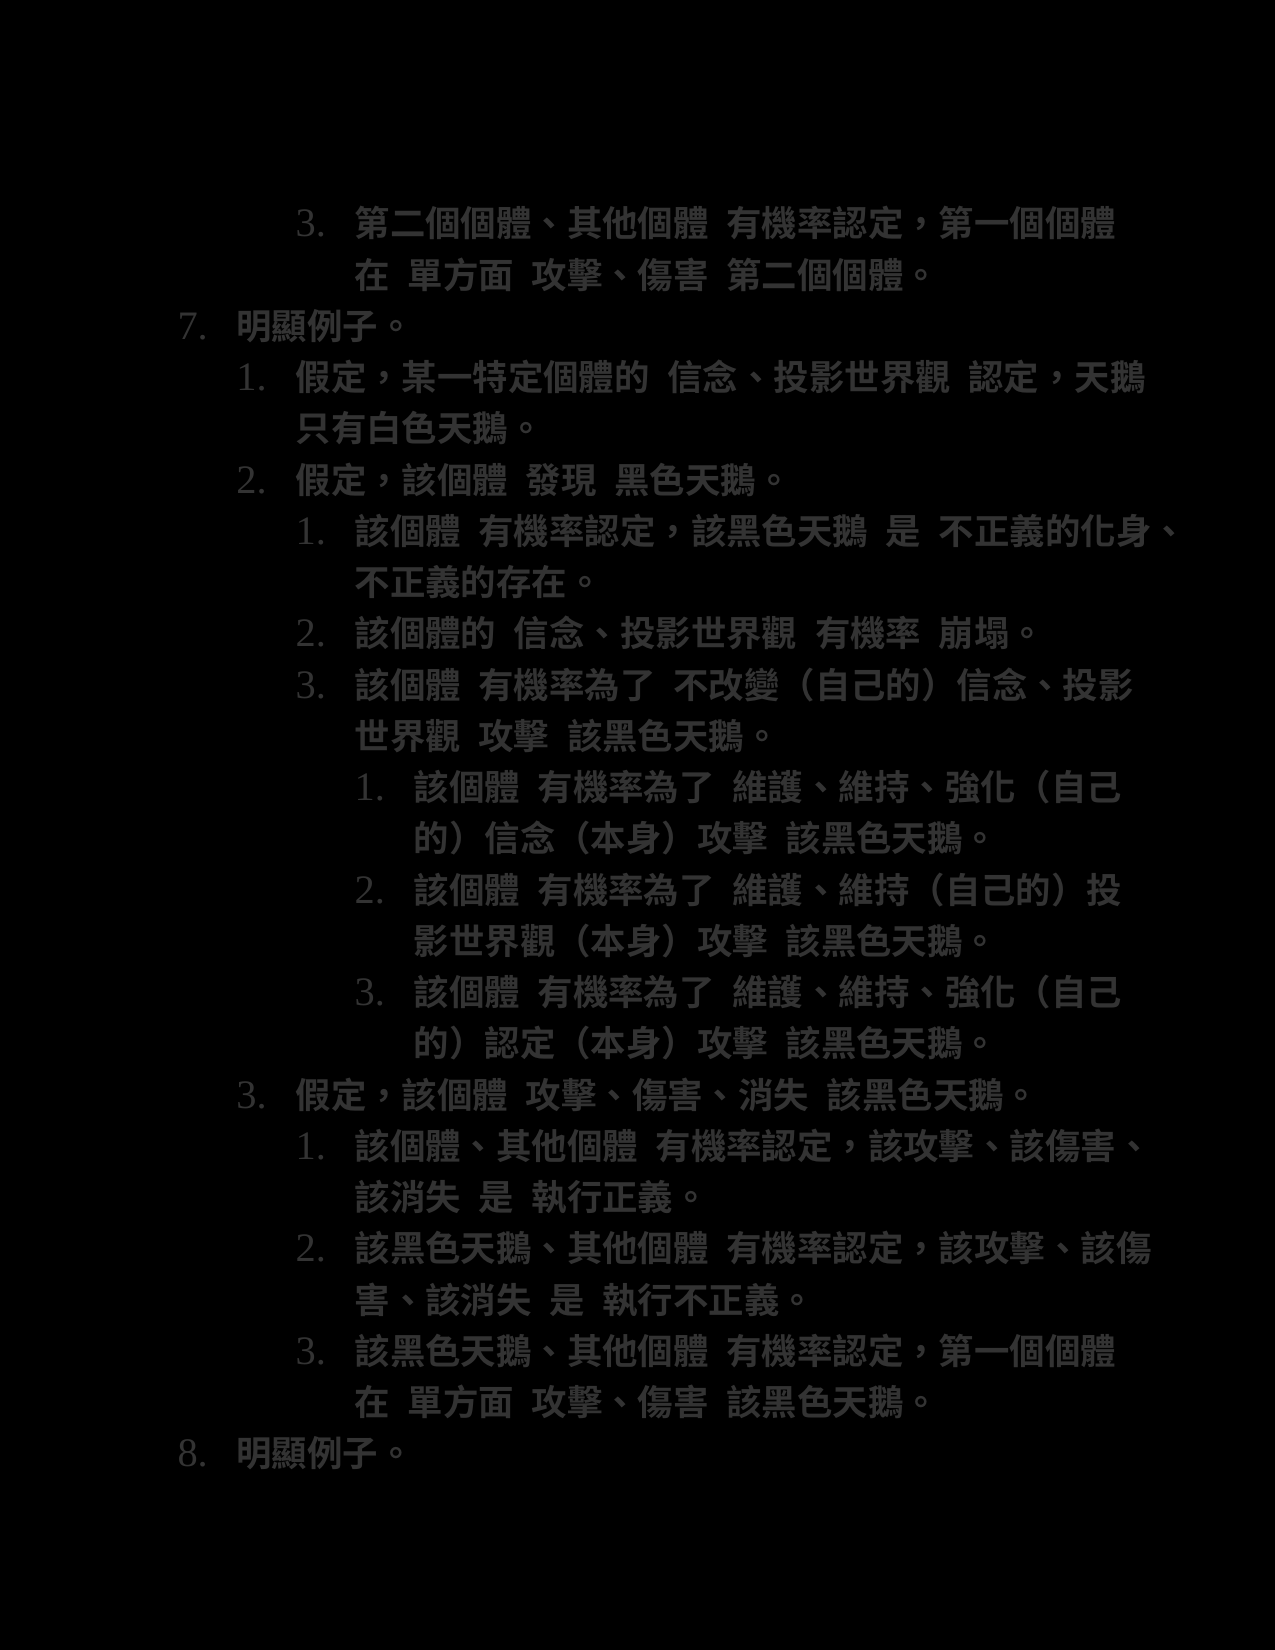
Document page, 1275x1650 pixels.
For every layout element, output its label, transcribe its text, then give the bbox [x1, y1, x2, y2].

list 該個體 有機率為了 不改變（自己的）信念、投影世界觀 攻擊 該黑色天鵝。 [295, 657, 1157, 759]
list 第二個個體、其他個體 有機率認定，第一個個體 在 單方面 攻擊、傷害 第二個個體。 [295, 196, 1157, 298]
list 該個體 有機率為了 維護、維持、強化（自己的）認定（本身）攻擊 該黑色天鵝。 [354, 964, 1157, 1067]
list 該個體、其他個體 有機率認定，該攻擊、該傷害、該消失 是 執行正義。 [295, 1118, 1157, 1221]
list 假定，某一特定個體的 信念、投影世界觀 認定，天鵝只有白色天鵝。 [236, 349, 1157, 452]
list 假定，該個體 攻擊、傷害、消失 該黑色天鵝。 [236, 1067, 1157, 1118]
list 明顯例子。 [177, 298, 1157, 349]
list 假定，該個體 發現 黑色天鵝。 [236, 452, 1157, 503]
list 該黑色天鵝、其他個體 有機率認定，第一個個體 在 單方面 攻擊、傷害 該黑色天鵝。 [295, 1323, 1157, 1426]
list 明顯例子。 [177, 1426, 1157, 1477]
list 該黑色天鵝、其他個體 有機率認定，該攻擊、該傷害、該消失 是 執行不正義。 [295, 1221, 1157, 1323]
list 該個體的 信念、投影世界觀 有機率 崩塌。 [295, 606, 1157, 657]
list 該個體 有機率為了 維護、維持、強化（自己的）信念（本身）攻擊 該黑色天鵝。 [354, 759, 1157, 862]
list 該個體 有機率認定，該黑色天鵝 是 不正義的化身、不正義的存在。 [295, 503, 1157, 606]
list 該個體 有機率為了 維護、維持（自己的）投影世界觀（本身）攻擊 該黑色天鵝。 [354, 862, 1157, 964]
